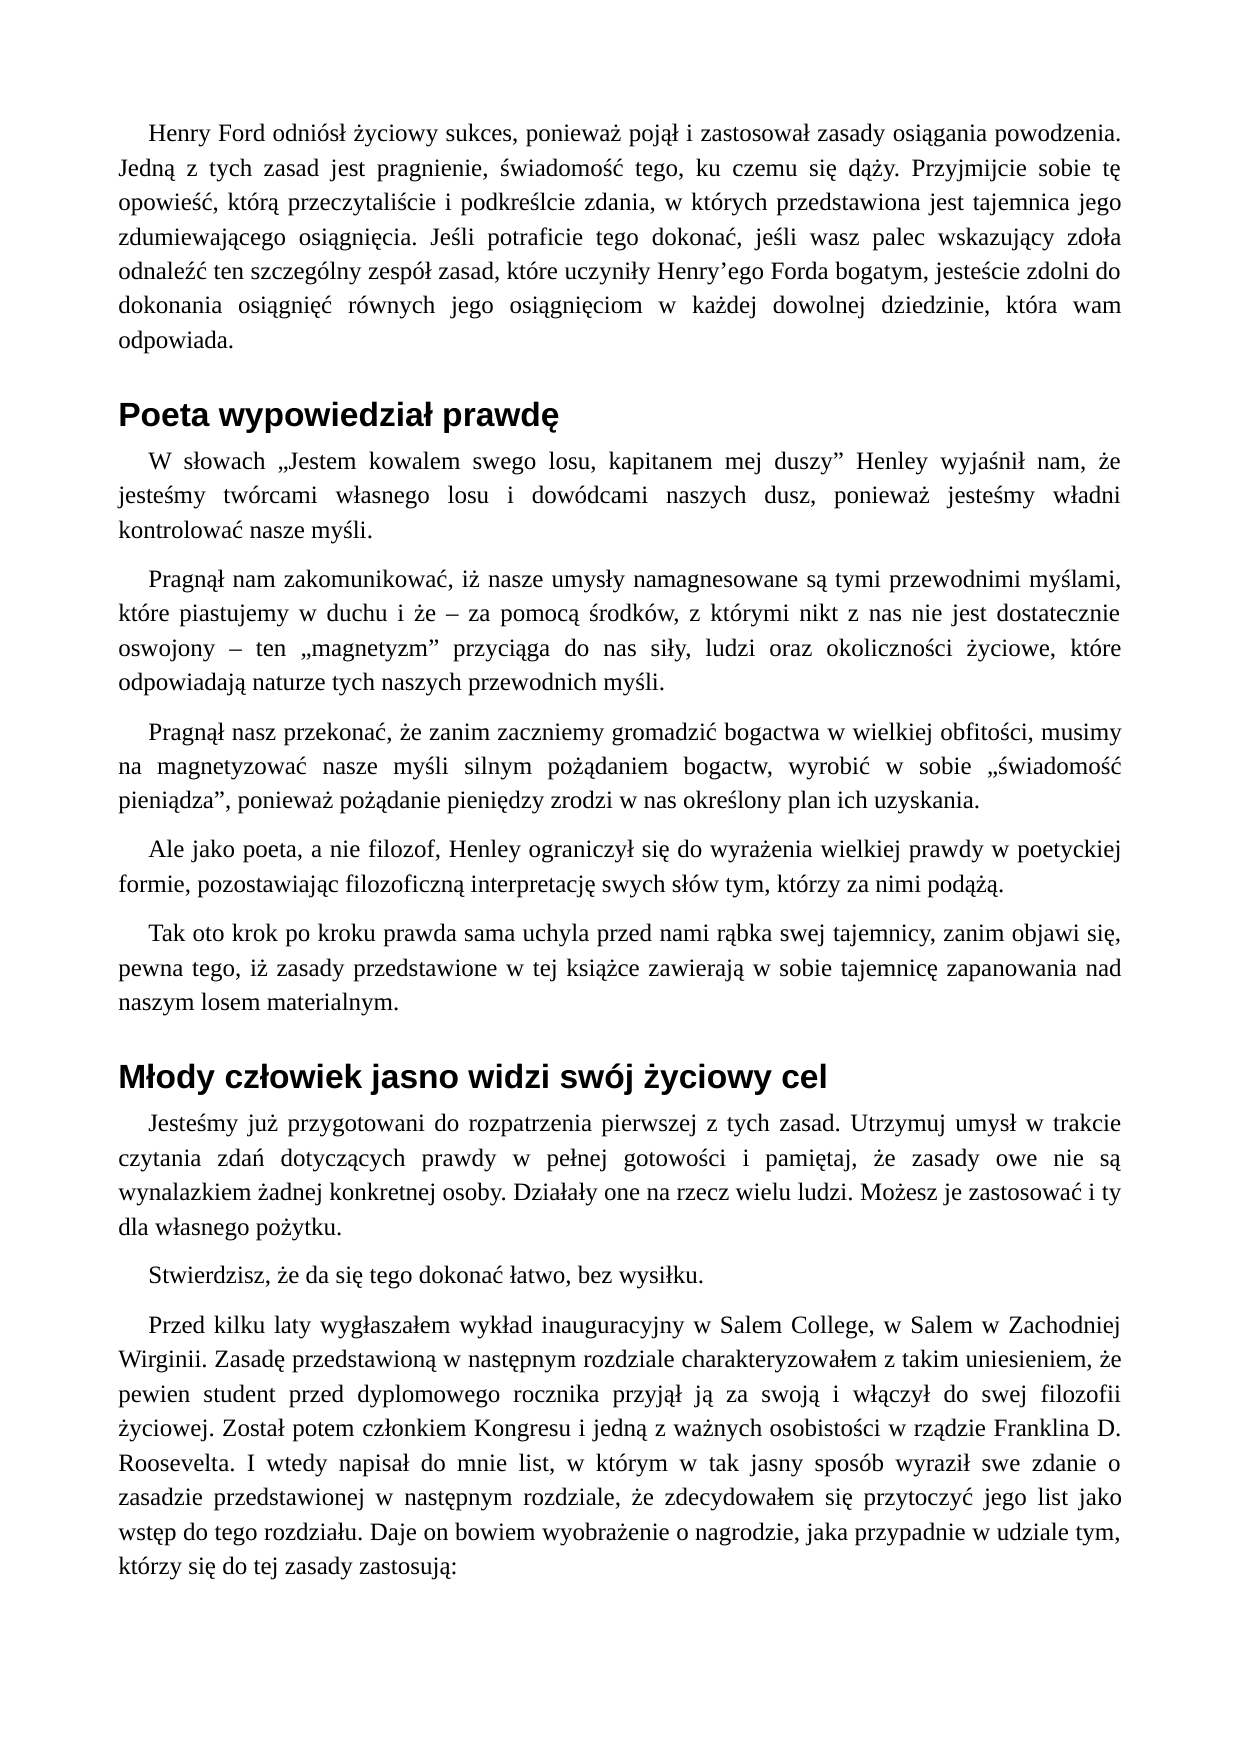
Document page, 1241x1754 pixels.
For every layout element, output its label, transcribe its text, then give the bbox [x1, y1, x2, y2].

text Jesteśmy już przygotowani do rozpatrzenia pierwszej z tych zasad. Utrzymuj umysł w trakcie czytania zdań dotyczących prawdy w pełnej gotowości i pamiętaj, że zasady owe nie są wynalazkiem żadnej konkretnej osoby. Działały one na rzecz wielu ludzi. Możesz je zastosować i ty dla własnego pożytku. [118, 1108, 1122, 1240]
text Pragnął nam zakomunikować, iż nasze umysły namagnesowane są tymi przewodnimi myślami, które piastujemy w duchu i że – za pomocą środków, z którymi nikt z nas nie jest dostatecznie oswojony – ten „magnetyzm” przyciąga do nas siły, ludzi oraz okoliczności życiowe, które odpowiadają naturze tych naszych przewodnich myśli. [118, 564, 1122, 696]
text Tak oto krok po kroku prawda sama uchyla przed nami rąbka swej tajemnicy, zanim objawi się, pewna tego, iż zasady przedstawione w tej książce zawierają w sobie tajemnicę zapanowania nad naszym losem materialnym. [118, 918, 1122, 1016]
text Pragnął nasz przekonać, że zanim zaczniemy gromadzić bogactwa w wielkiej obfitości, musimy na magnetyzować nasze myśli silnym pożądaniem bogactw, wyrobić w sobie „świadomość pieniądza”, ponieważ pożądanie pieniędzy zrodzi w nas określony plan ich uzyskania. [118, 717, 1122, 814]
subtitle Poeta wypowiedział prawdę [118, 395, 1122, 433]
text W słowach „Jestem kowalem swego losu, kapitanem mej duszy” Henley wyjaśnił nam, że jesteśmy twórcami własnego losu i dowódcami naszych dusz, ponieważ jesteśmy władni kontrolować nasze myśli. [118, 446, 1122, 544]
text Przed kilku laty wygłaszałem wykład inauguracyjny w Salem College, w Salem w Zachodniej Wirginii. Zasadę przedstawioną w następnym rozdziale charakteryzowałem z takim uniesieniem, że pewien student przed dyplomowego rocznika przyjął ją za swoją i włączył do swej filozofii życiowej. Został potem członkiem Kongresu i jedną z ważnych osobistości w rządzie Franklina D. Roosevelta. I wtedy napisał do mnie list, w którym w tak jasny sposób wyraził swe zdanie o zasadzie przedstawionej w następnym rozdziale, że zdecydowałem się przytoczyć jego list jako wstęp do tego rozdziału. Daje on bowiem wyobrażenie o nagrodzie, jaka przypadnie w udziale tym, którzy się do tej zasady zastosują: [118, 1310, 1122, 1580]
text Ale jako poeta, a nie filozof, Henley ograniczył się do wyrażenia wielkiej prawdy w poetyckiej formie, pozostawiając filozoficzną interpretację swych słów tym, którzy za nimi podążą. [118, 834, 1122, 898]
text Stwierdzisz, że da się tego dokonać łatwo, bez wysiłku. [118, 1261, 1122, 1289]
text Henry Ford odniósł życiowy sukces, ponieważ pojął i zastosował zasady osiągania powodzenia. Jedną z tych zasad jest pragnienie, świadomość tego, ku czemu się dąży. Przyjmijcie sobie tę opowieść, którą przeczytaliście i podkreślcie zdania, w których przedstawiona jest tajemnica jego zdumiewającego osiągnięcia. Jeśli potraficie tego dokonać, jeśli wasz palec wskazujący zdoła odnaleźć ten szczególny zespół zasad, które uczyniły Henry’ego Forda bogatym, jesteście zdolni do dokonania osiągnięć równych jego osiągnięciom w każdej dowolnej dziedzinie, która wam odpowiada. [118, 118, 1122, 354]
subtitle Młody człowiek jasno widzi swój życiowy cel [118, 1057, 1122, 1096]
